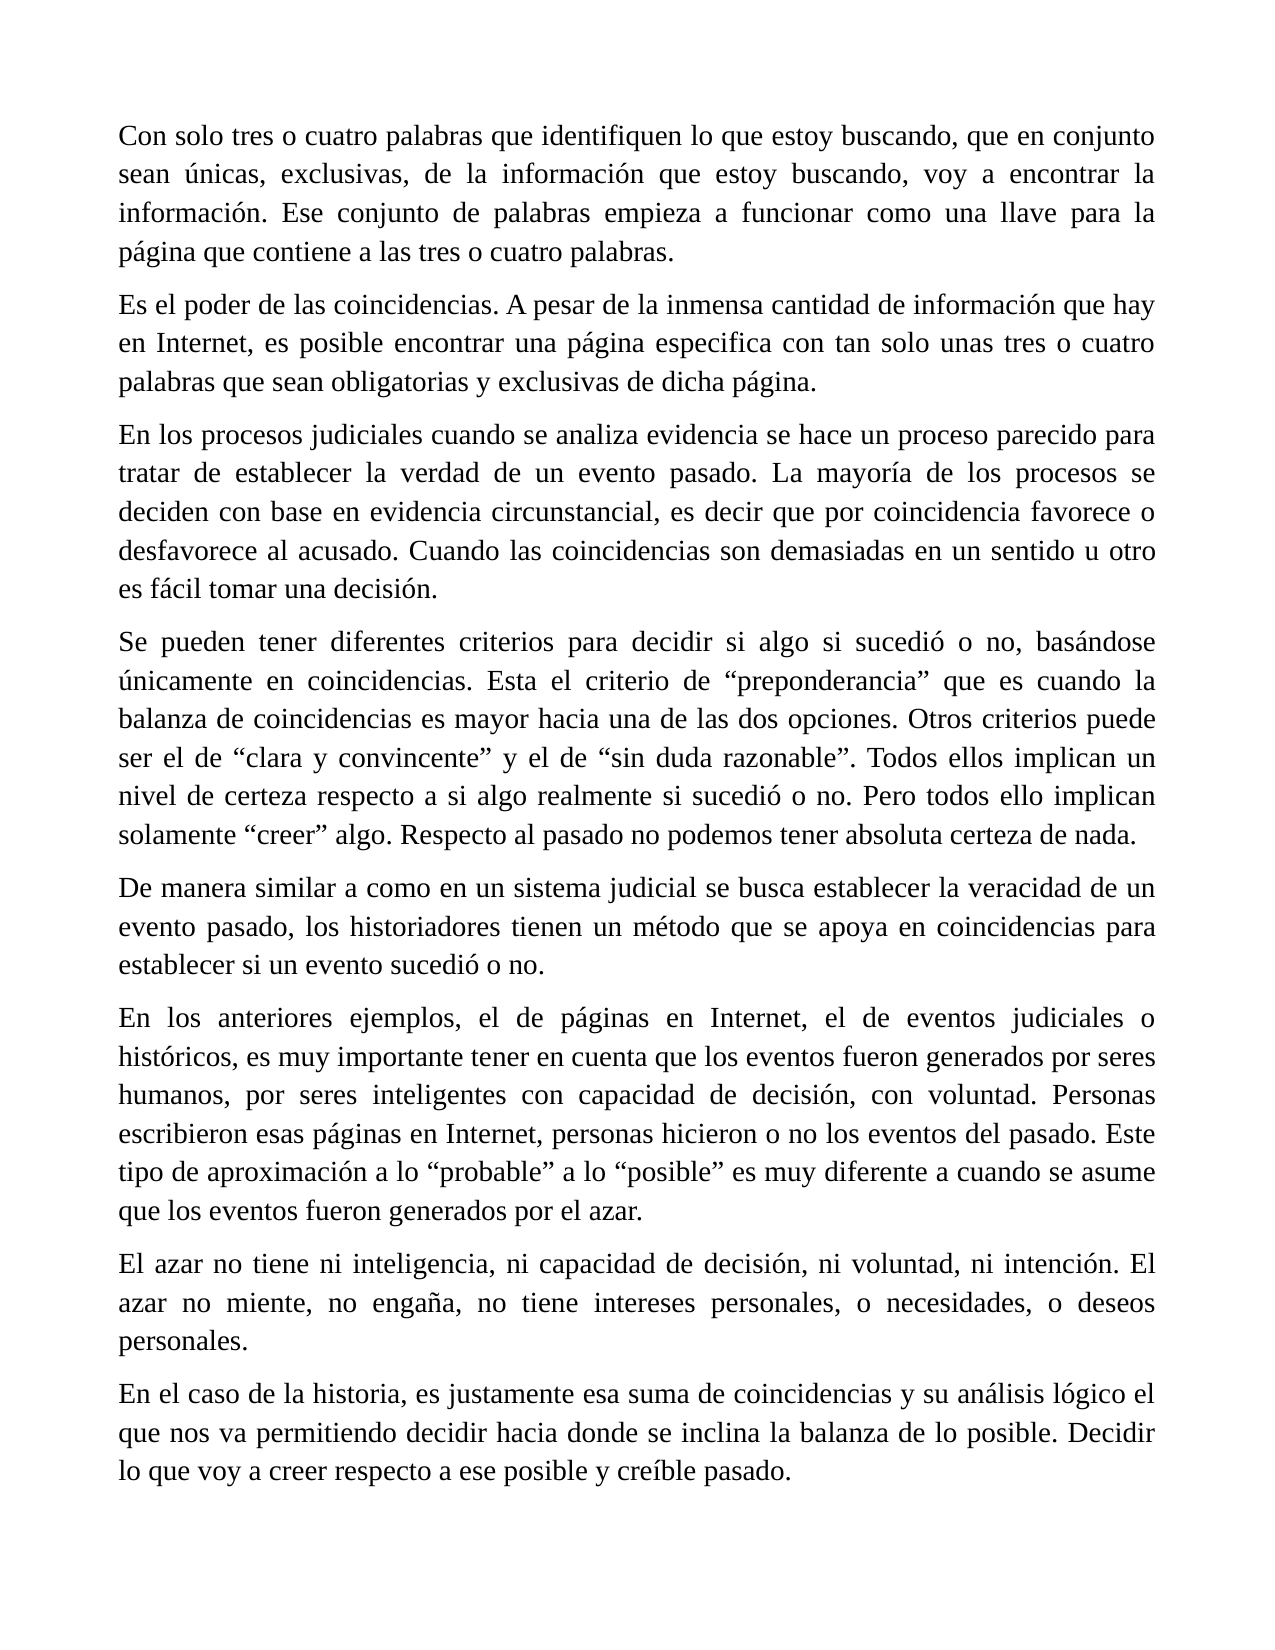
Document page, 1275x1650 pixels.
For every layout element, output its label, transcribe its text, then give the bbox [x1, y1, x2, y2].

text De manera similar a como en un sistema judicial se busca establecer la veracidad de un evento pasado, los historiadores tienen un método que se apoya en coincidencias para establecer si un evento sucedió o no. [118, 870, 1157, 981]
text Con solo tres o cuatro palabras que identifiquen lo que estoy buscando, que en conjunto sean únicas, exclusivas, de la información que estoy buscando, voy a encontrar la información. Ese conjunto de palabras empieza a funcionar como una llave para la página que contiene a las tres o cuatro palabras. [118, 118, 1157, 267]
text En los procesos judiciales cuando se analiza evidencia se hace un proceso parecido para tratar de establecer la verdad de un evento pasado. La mayoría de los procesos se deciden con base en evidencia circunstancial, es decir que por coincidencia favorece o desfavorece al acusado. Cuando las coincidencias son demasiadas en un sentido u otro es fácil tomar una decisión. [118, 417, 1157, 605]
text El azar no tiene ni inteligencia, ni capacidad de decisión, ni voluntad, ni intención. El azar no miente, no engaña, no tiene intereses personales, o necesidades, o deseos personales. [118, 1246, 1157, 1357]
text En los anteriores ejemplos, el de páginas en Internet, el de eventos judiciales o históricos, es muy importante tener en cuenta que los eventos fueron generados por seres humanos, por seres inteligentes con capacidad de decisión, con voluntad. Personas escribieron esas páginas en Internet, personas hicieron o no los eventos del pasado. Este tipo de aproximación a lo “probable” a lo “posible” es muy diferente a cuando se asume que los eventos fueron generados por el azar. [118, 1000, 1157, 1227]
text Se pueden tener diferentes criterios para decidir si algo si sucedió o no, basándose únicamente en coincidencias. Esta el criterio de “preponderancia” que es cuando la balanza de coincidencias es mayor hacia una de las dos opciones. Otros criterios puede ser el de “clara y convincente” y el de “sin duda razonable”. Todos ellos implican un nivel de certeza respecto a si algo realmente si sucedió o no. Pero todos ello implican solamente “creer” algo. Respecto al pasado no podemos tener absoluta certeza de nada. [118, 624, 1157, 851]
text Es el poder de las coincidencias. A pesar de la inmensa cantidad de información que hay en Internet, es posible encontrar una página especifica con tan solo unas tres o cuatro palabras que sean obligatorias y exclusivas de dicha página. [118, 287, 1157, 397]
text En el caso de la historia, es justamente esa suma de coincidencias y su análisis lógico el que nos va permitiendo decidir hacia donde se inclina la balanza de lo posible. Decidir lo que voy a creer respecto a ese posible y creíble pasado. [118, 1376, 1157, 1487]
